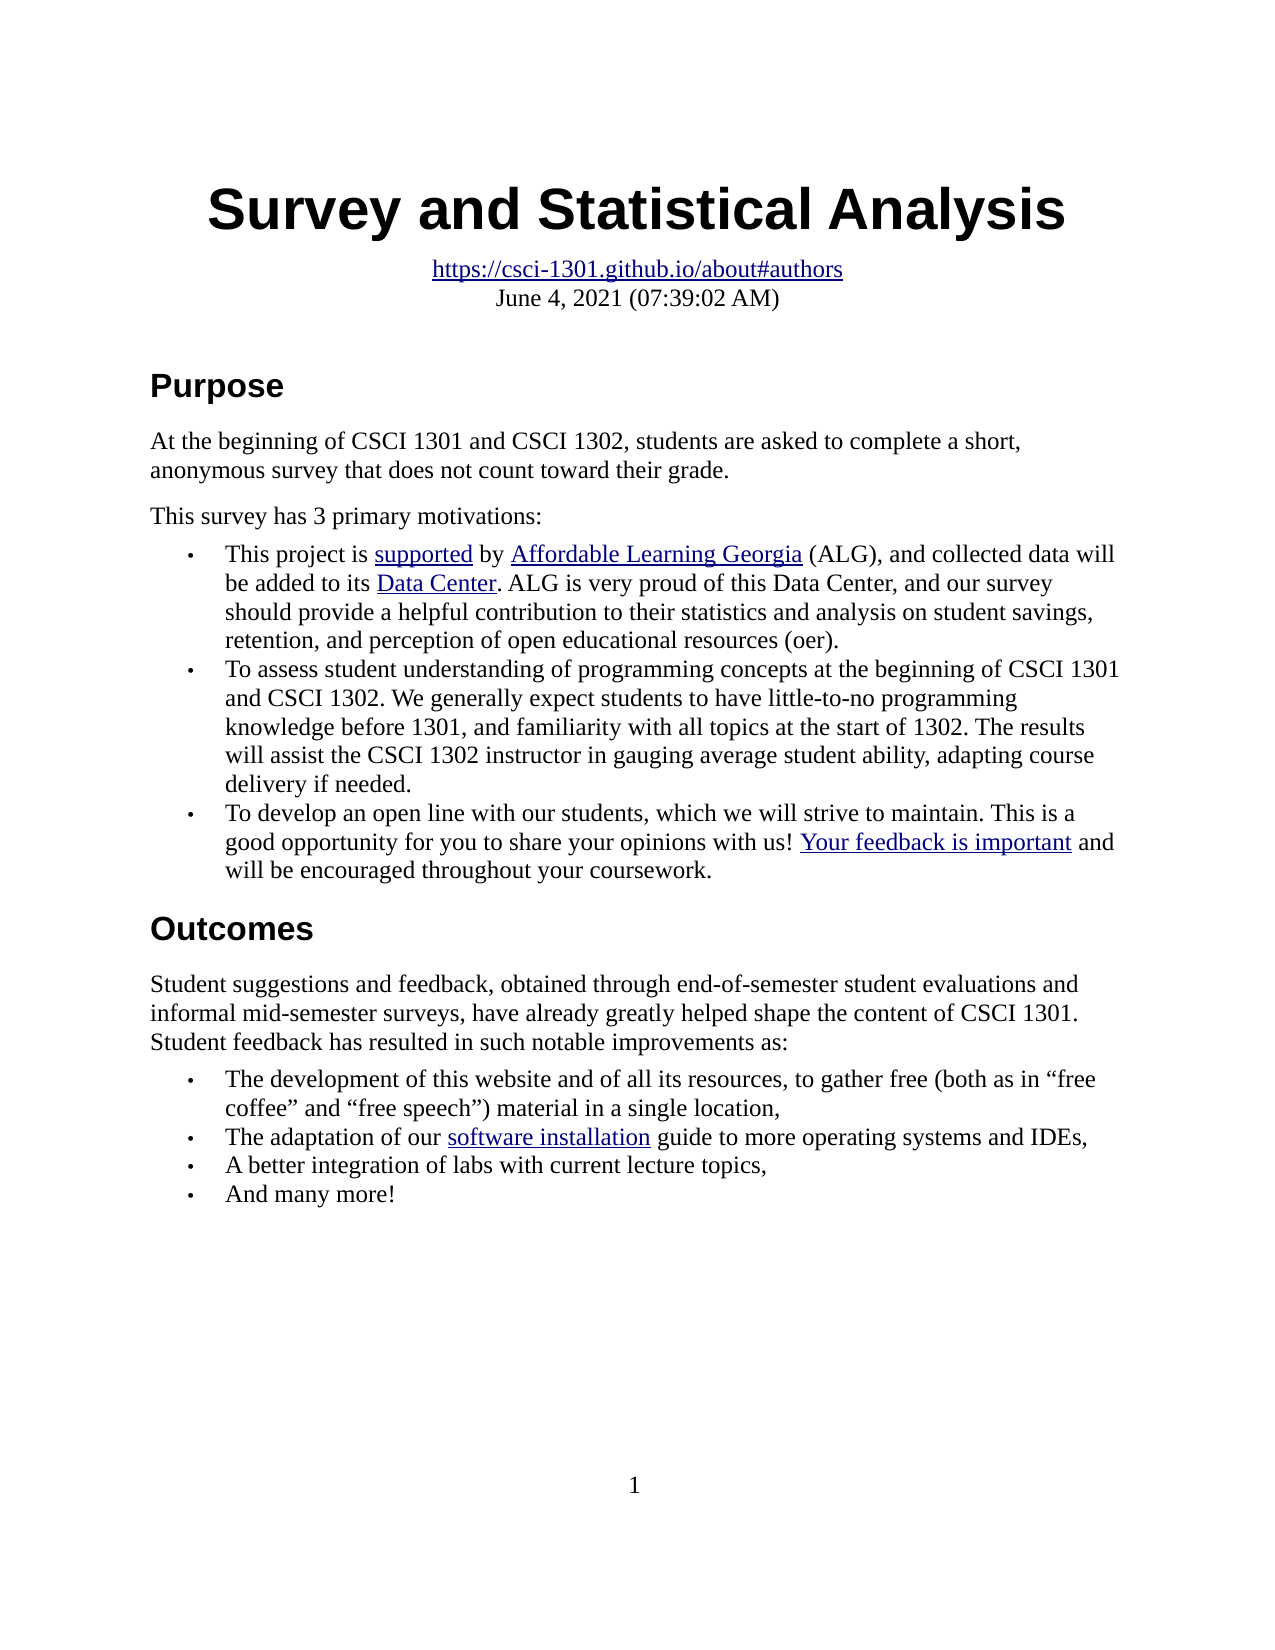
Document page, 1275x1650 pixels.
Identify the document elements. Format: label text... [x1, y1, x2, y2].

list And many more! [187, 1179, 1125, 1208]
list To develop an open line with our students, which we will strive to maintain. This is a good opportunity for you to share your opinions with us! Your feedback is important and will be encouraged throughout your coursework. [187, 798, 1125, 884]
list To assess student understanding of programming concepts at the beginning of CSCI 1301 and CSCI 1302. We generally expect students to have little-to-no programming knowledge before 1301, and familiarity with all topics at the start of 1302. The results will assist the CSCI 1302 instructor in gauging average student ability, adapting course delivery if needed. [187, 654, 1125, 798]
text June 4, 2021 (07:39:02 AM) [150, 283, 1125, 312]
text Student suggestions and feedback, obtained through end-of-semester student evaluations and informal mid-semester surveys, have already greatly helped shape the content of CSCI 1301. Student feedback has resulted in such notable improvements as: [150, 969, 1125, 1055]
list The development of this website and of all its resources, to gather free (both as in “free coffee” and “free speech”) material in a single location, [187, 1064, 1125, 1122]
text This survey has 3 primary motivations: [150, 501, 1125, 530]
list This project is supported by Affordable Learning Georgia (ALG), and collected data will be added to its Data Center. ALG is very proud of this Data Center, and our survey should provide a helpful contribution to their statistics and analysis on student savings, retention, and perception of open educational resources (oer). [187, 539, 1125, 654]
text At the beginning of CSCI 1301 and CSCI 1302, students are asked to complete a short, anonymous survey that does not count toward their grade. [150, 426, 1125, 483]
text https://csci-1301.github.io/about#authors [150, 254, 1125, 283]
title Survey and Statistical Analysis [150, 175, 1125, 242]
list A better integration of labs with current lecture topics, [187, 1151, 1125, 1179]
subtitle Purpose [150, 366, 1125, 404]
subtitle Outcomes [150, 909, 1125, 948]
list The adaptation of our software installation guide to more operating systems and IDEs, [187, 1122, 1125, 1151]
